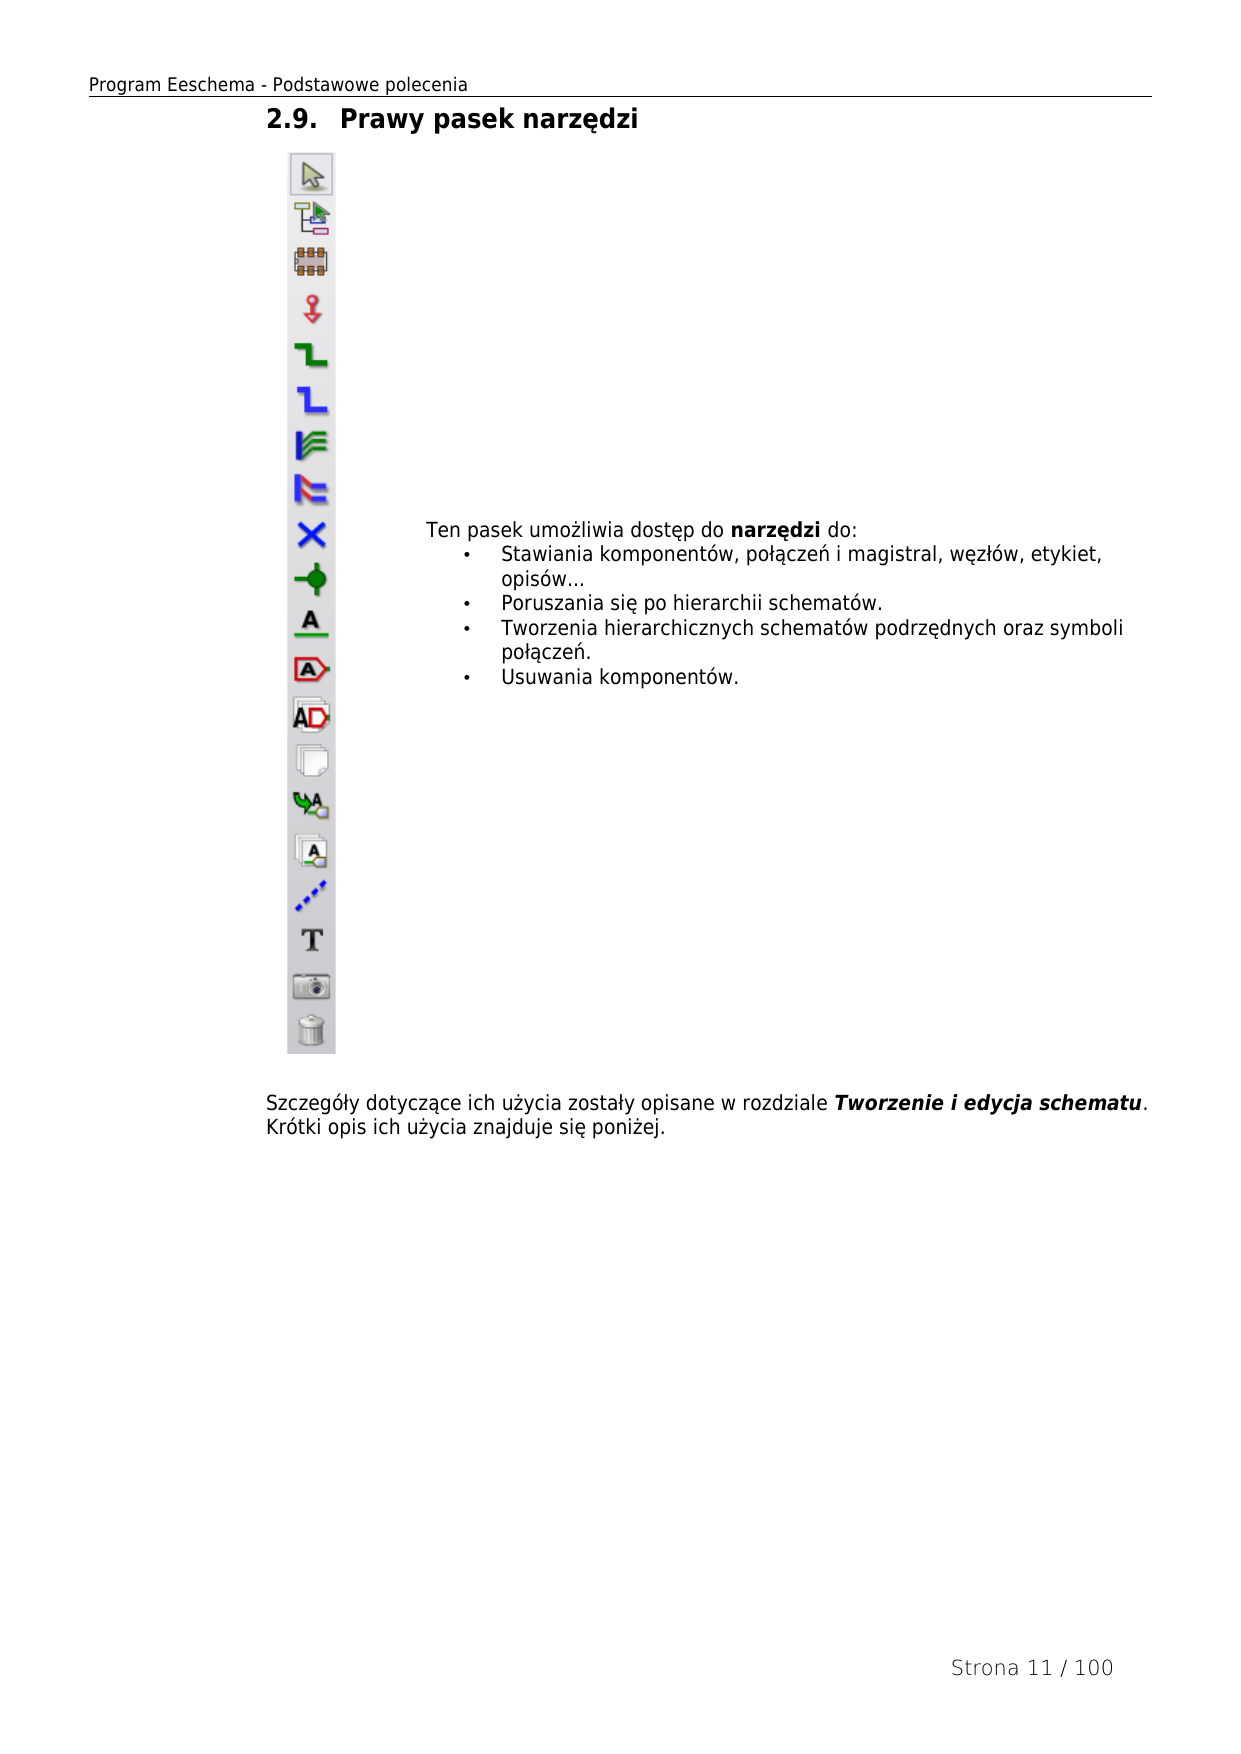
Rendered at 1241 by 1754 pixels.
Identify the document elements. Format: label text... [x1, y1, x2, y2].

subtitle Prawy pasek narzędzi [266, 103, 1152, 135]
text Krótki opis ich użycia znajduje się poniżej. [266, 1115, 1152, 1140]
table_header Ten pasek umożliwia dostęp do narzędzi do: Stawiania komponentów, połączeń i magistral, węzłów, etykiet, opisów... Poruszania się po hierarchii schematów. Tworzenia hierarchicznych schematów podrzędnych oraz symboli połączeń. Usuwania komponentów. [408, 141, 1135, 1066]
table_header [269, 141, 408, 1066]
text Szczegóły dotyczące ich użycia zostały opisane w rozdziale Tworzenie i edycja schematu. [266, 1091, 1152, 1115]
picture [286, 152, 336, 1054]
